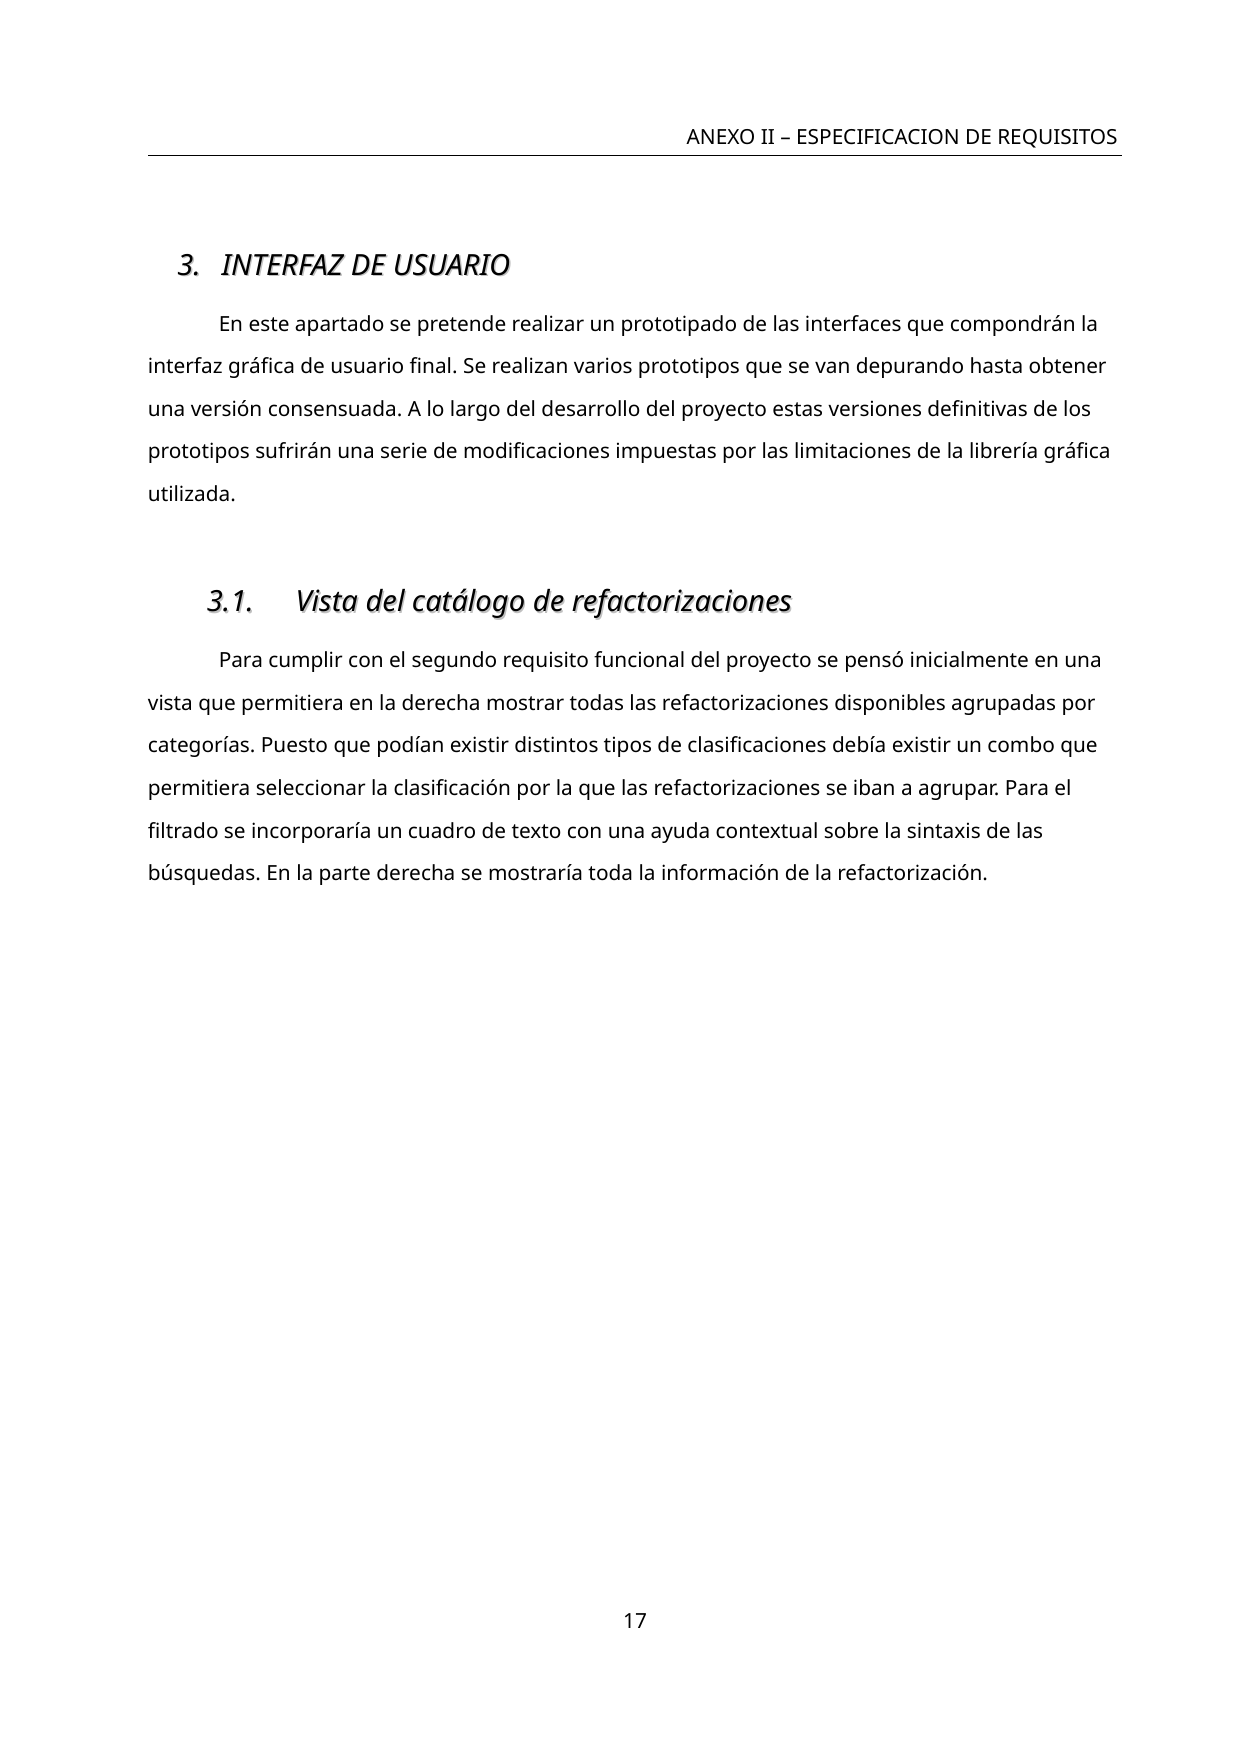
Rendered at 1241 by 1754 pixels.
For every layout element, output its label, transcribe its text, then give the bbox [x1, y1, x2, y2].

subtitle Vista del catálogo de refactorizaciones [207, 581, 1122, 620]
text En este apartado se pretende realizar un prototipado de las interfaces que compondrán la interfaz gráfica de usuario final. Se realizan varios prototipos que se van depurando hasta obtener una versión consensuada. A lo largo del desarrollo del proyecto estas versiones definitivas de los prototipos sufrirán una serie de modificaciones impuestas por las limitaciones de la librería gráfica utilizada. [148, 309, 1122, 507]
text Para cumplir con el segundo requisito funcional del proyecto se pensó inicialmente en una vista que permitiera en la derecha mostrar todas las refactorizaciones disponibles agrupadas por categorías. Puesto que podían existir distintos tipos de clasificaciones debía existir un combo que permitiera seleccionar la clasificación por la que las refactorizaciones se iban a agrupar. Para el filtrado se incorporaría un cuadro de texto con una ayuda contextual sobre la sintaxis de las búsquedas. En la parte derecha se mostraría toda la información de la refactorización. [148, 645, 1122, 887]
subtitle Interfaz de usuario [177, 244, 1122, 284]
